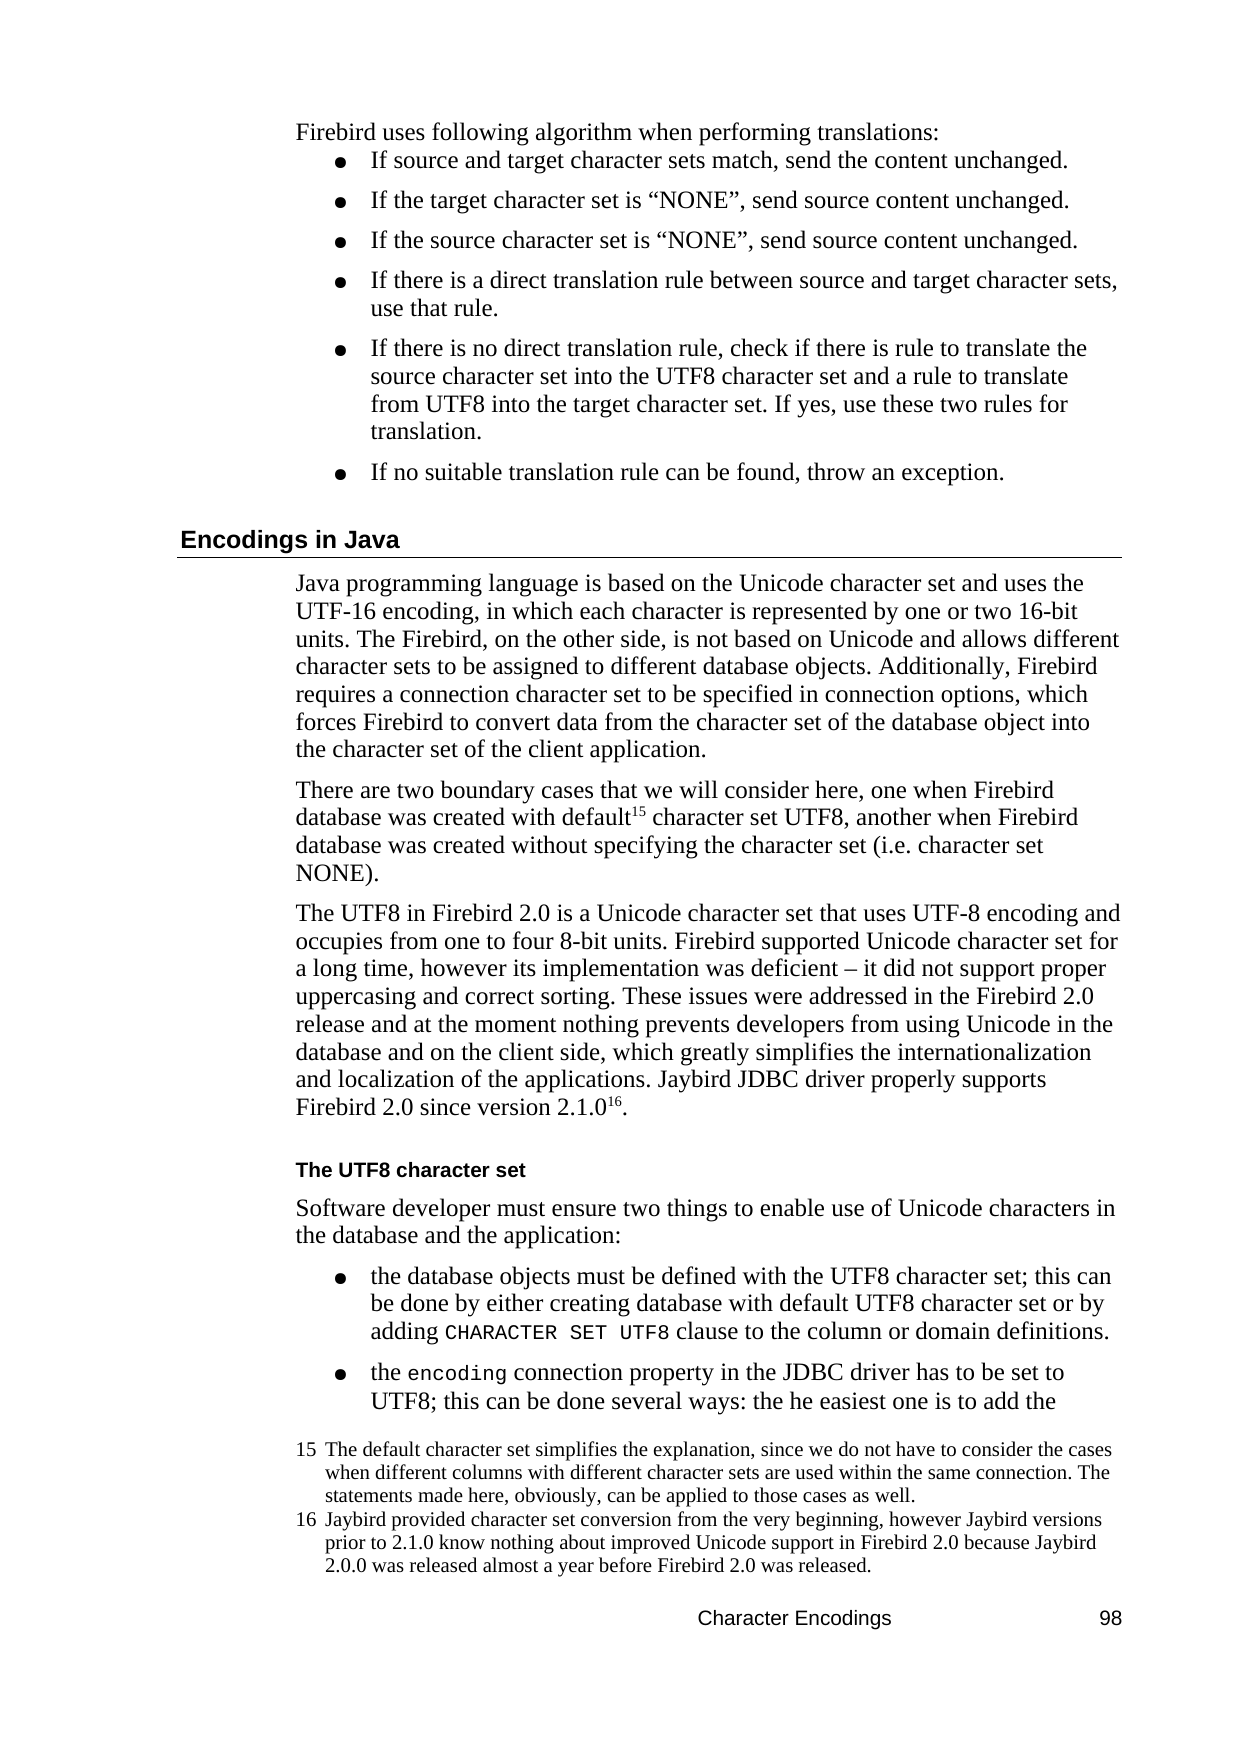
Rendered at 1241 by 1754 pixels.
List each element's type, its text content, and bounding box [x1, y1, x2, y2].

subtitle Encodings in Java [177, 523, 1122, 557]
text The default character set simplifies the explanation, since we do not have to consider the cases when different columns with different character sets are used within the same connection. The statements made here, obviously, can be applied to those cases as well. [295, 1438, 1122, 1507]
text There are two boundary cases that we will consider here, one when Firebird database was created with default character set UTF8, another when Firebird database was created without specifying the character set (i.e. character set NONE). [295, 776, 1122, 887]
text Jaybird provided character set conversion from the very beginning, however Jaybird versions prior to 2.1.0 know nothing about improved Unicode support in Firebird 2.0 because Jaybird 2.0.0 was released almost a year before Firebird 2.0 was released. [295, 1507, 1122, 1577]
list If no suitable translation rule can be found, throw an exception. [333, 458, 1122, 485]
list If source and target character sets match, send the content unchanged. [333, 146, 1122, 173]
list If the target character set is “NONE”, send source content unchanged. [333, 186, 1122, 214]
list If the source character set is “NONE”, send source content unchanged. [333, 226, 1122, 254]
text Firebird uses following algorithm when performing translations: [295, 118, 1122, 146]
list the database objects must be defined with the UTF8 character set; this can be done by either creating database with default UTF8 character set or by adding CHARACTER SET UTF8 clause to the column or domain definitions. [333, 1262, 1122, 1346]
text Software developer must ensure two things to enable use of Unicode characters in the database and the application: [295, 1194, 1122, 1249]
list If there is a direct translation rule between source and target character sets, use that rule. [333, 266, 1122, 322]
text The UTF8 in Firebird 2.0 is a Unicode character set that uses UTF-8 encoding and occupies from one to four 8-bit units. Firebird supported Unicode character set for a long time, however its implementation was deficient – it did not support proper uppercasing and correct sorting. These issues were addressed in the Firebird 2.0 release and at the moment nothing prevents developers from using Unicode in the database and on the client side, which greatly simplifies the internationalization and localization of the applications. Jaybird JDBC driver properly supports Firebird 2.0 since version 2.1.0. [295, 899, 1122, 1121]
text Java programming language is based on the Unicode character set and uses the UTF-16 encoding, in which each character is represented by one or two 16-bit units. The Firebird, on the other side, is not based on Unicode and allows different character sets to be assigned to different database objects. Additionally, Firebird requires a connection character set to be specified in connection options, which forces Firebird to convert data from the character set of the database object into the character set of the client application. [295, 569, 1122, 763]
subtitle The UTF8 character set [295, 1158, 1122, 1181]
list the encoding connection property in the JDBC driver has to be set to UTF8; this can be done several ways: the he easiest one is to add the [333, 1358, 1122, 1414]
list If there is no direct translation rule, check if there is rule to translate the source character set into the UTF8 character set and a rule to translate from UTF8 into the target character set. If yes, use these two rules for translation. [333, 334, 1122, 445]
